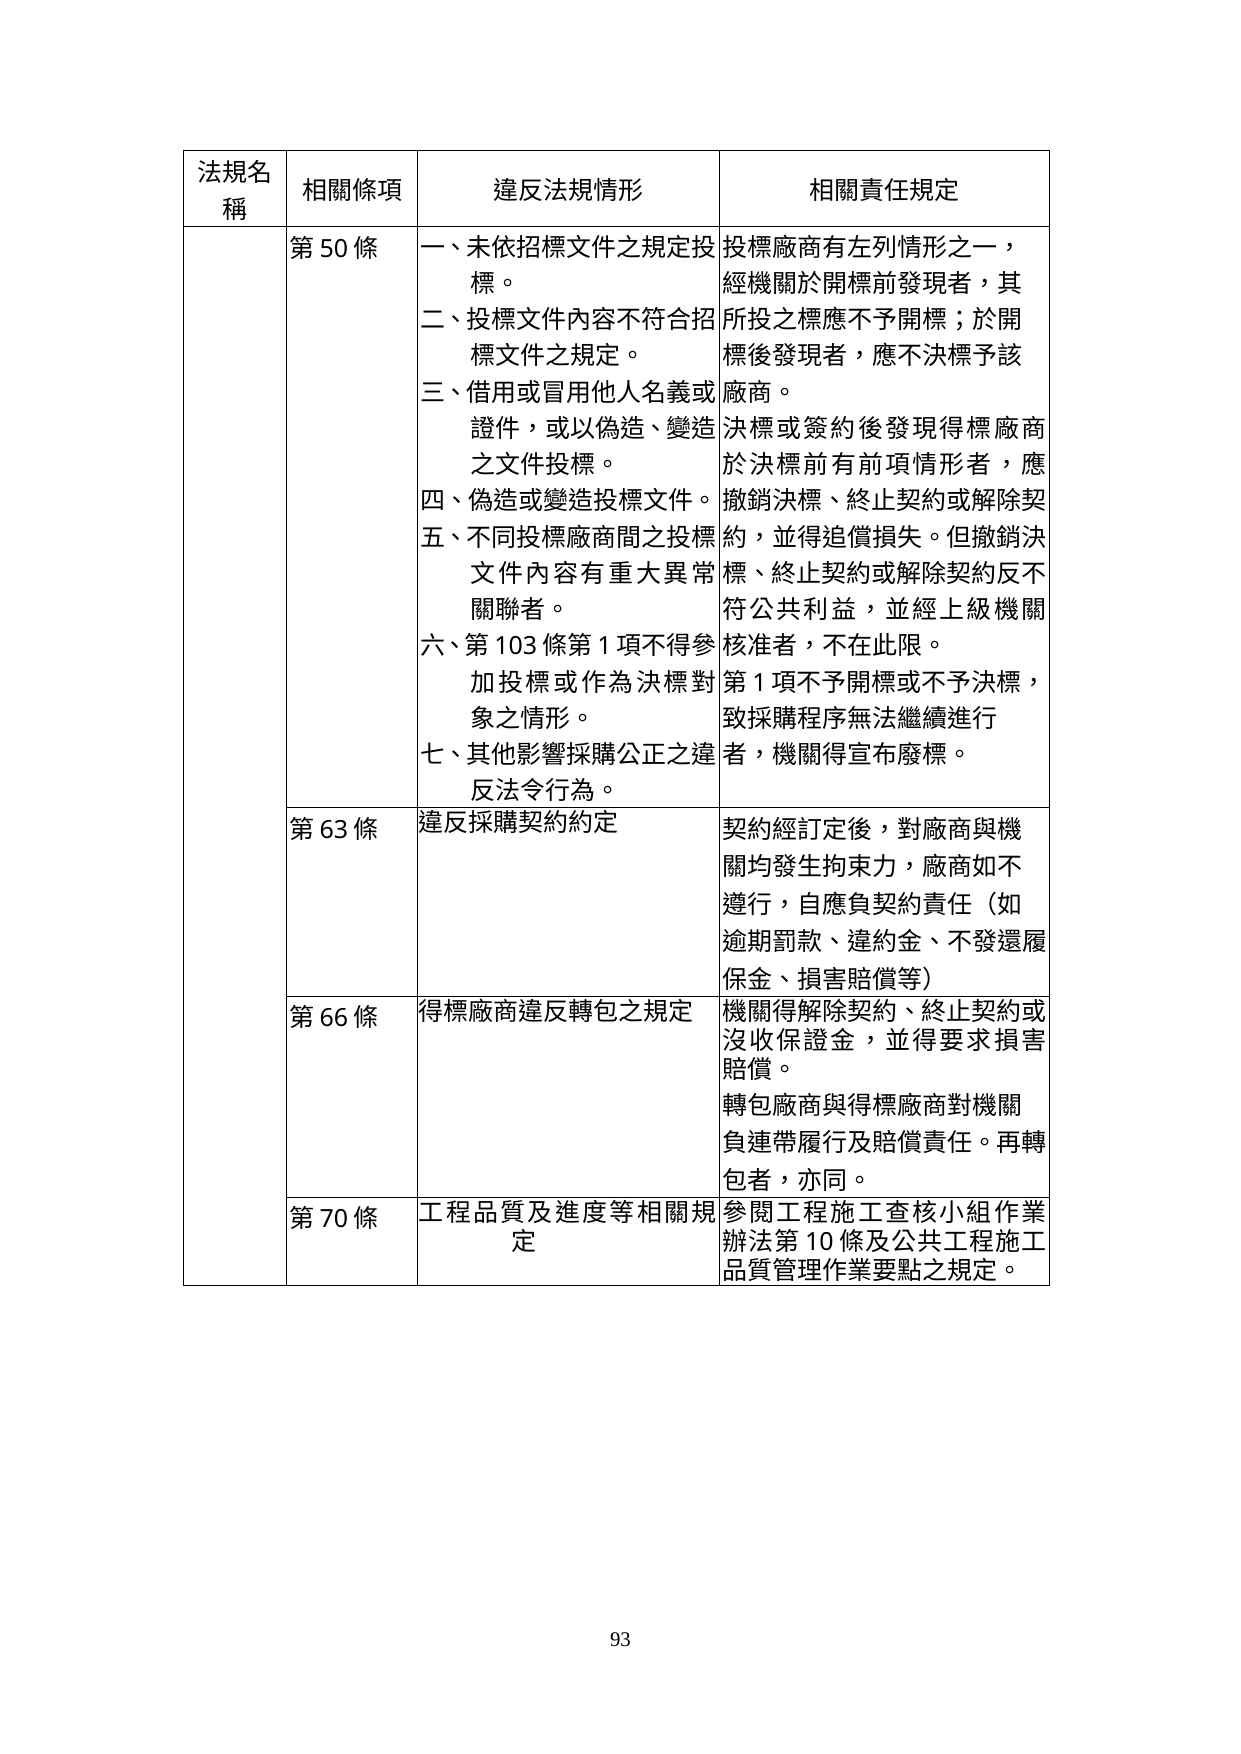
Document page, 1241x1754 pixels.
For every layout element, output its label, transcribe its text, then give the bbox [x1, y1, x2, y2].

table_header 違反法規情形 [418, 151, 719, 226]
table_cell 機關得解除契約、終止契約或沒收保證金，並得要求損害賠償。 轉包廠商與得標廠商對機關負連帶履行及賠償責任。再轉包者，亦同。 [720, 997, 1049, 1197]
table_cell 工程品質及進度等相關規定 [418, 1198, 719, 1285]
table_cell 第66條 [287, 997, 417, 1197]
table_cell 得標廠商違反轉包之規定 [418, 997, 719, 1197]
table_cell [184, 227, 286, 1285]
table_cell 一、未依招標文件之規定投標。 二、投標文件內容不符合招標文件之規定。 三、借用或冒用他人名義或證件，或以偽造、變造之文件投標。 四、偽造或變造投標文件。 五、不同投標廠商間之投標文件內容有重大異常關聯者。 六、第103條第1項不得參加投標或作為決標對象之情形。 七、其他影響採購公正之違反法令行為。 [418, 227, 719, 807]
table_cell 第50條 [287, 227, 417, 807]
table_header 相關責任規定 [720, 151, 1049, 226]
table_header 法規名稱 [184, 151, 286, 226]
table_cell 參閱工程施工查核小組作業辦法第10條及公共工程施工品質管理作業要點之規定。 [720, 1198, 1049, 1285]
table_header 相關條項 [287, 151, 417, 226]
table_cell 違反採購契約約定 [418, 808, 719, 996]
table_cell 契約經訂定後，對廠商與機關均發生拘束力，廠商如不遵行，自應負契約責任（如逾期罰款、違約金、不發還履保金、損害賠償等） [720, 808, 1049, 996]
table_cell 第70條 [287, 1198, 417, 1285]
table_cell 第63條 [287, 808, 417, 996]
table_cell 投標廠商有左列情形之一，經機關於開標前發現者，其所投之標應不予開標；於開標後發現者，應不決標予該廠商。 決標或簽約後發現得標廠商於決標前有前項情形者，應撤銷決標、終止契約或解除契約，並得追償損失。但撤銷決標、終止契約或解除契約反不符公共利益，並經上級機關核准者，不在此限。 第1項不予開標或不予決標，致採購程序無法繼續進行者，機關得宣布廢標。 [720, 227, 1049, 807]
